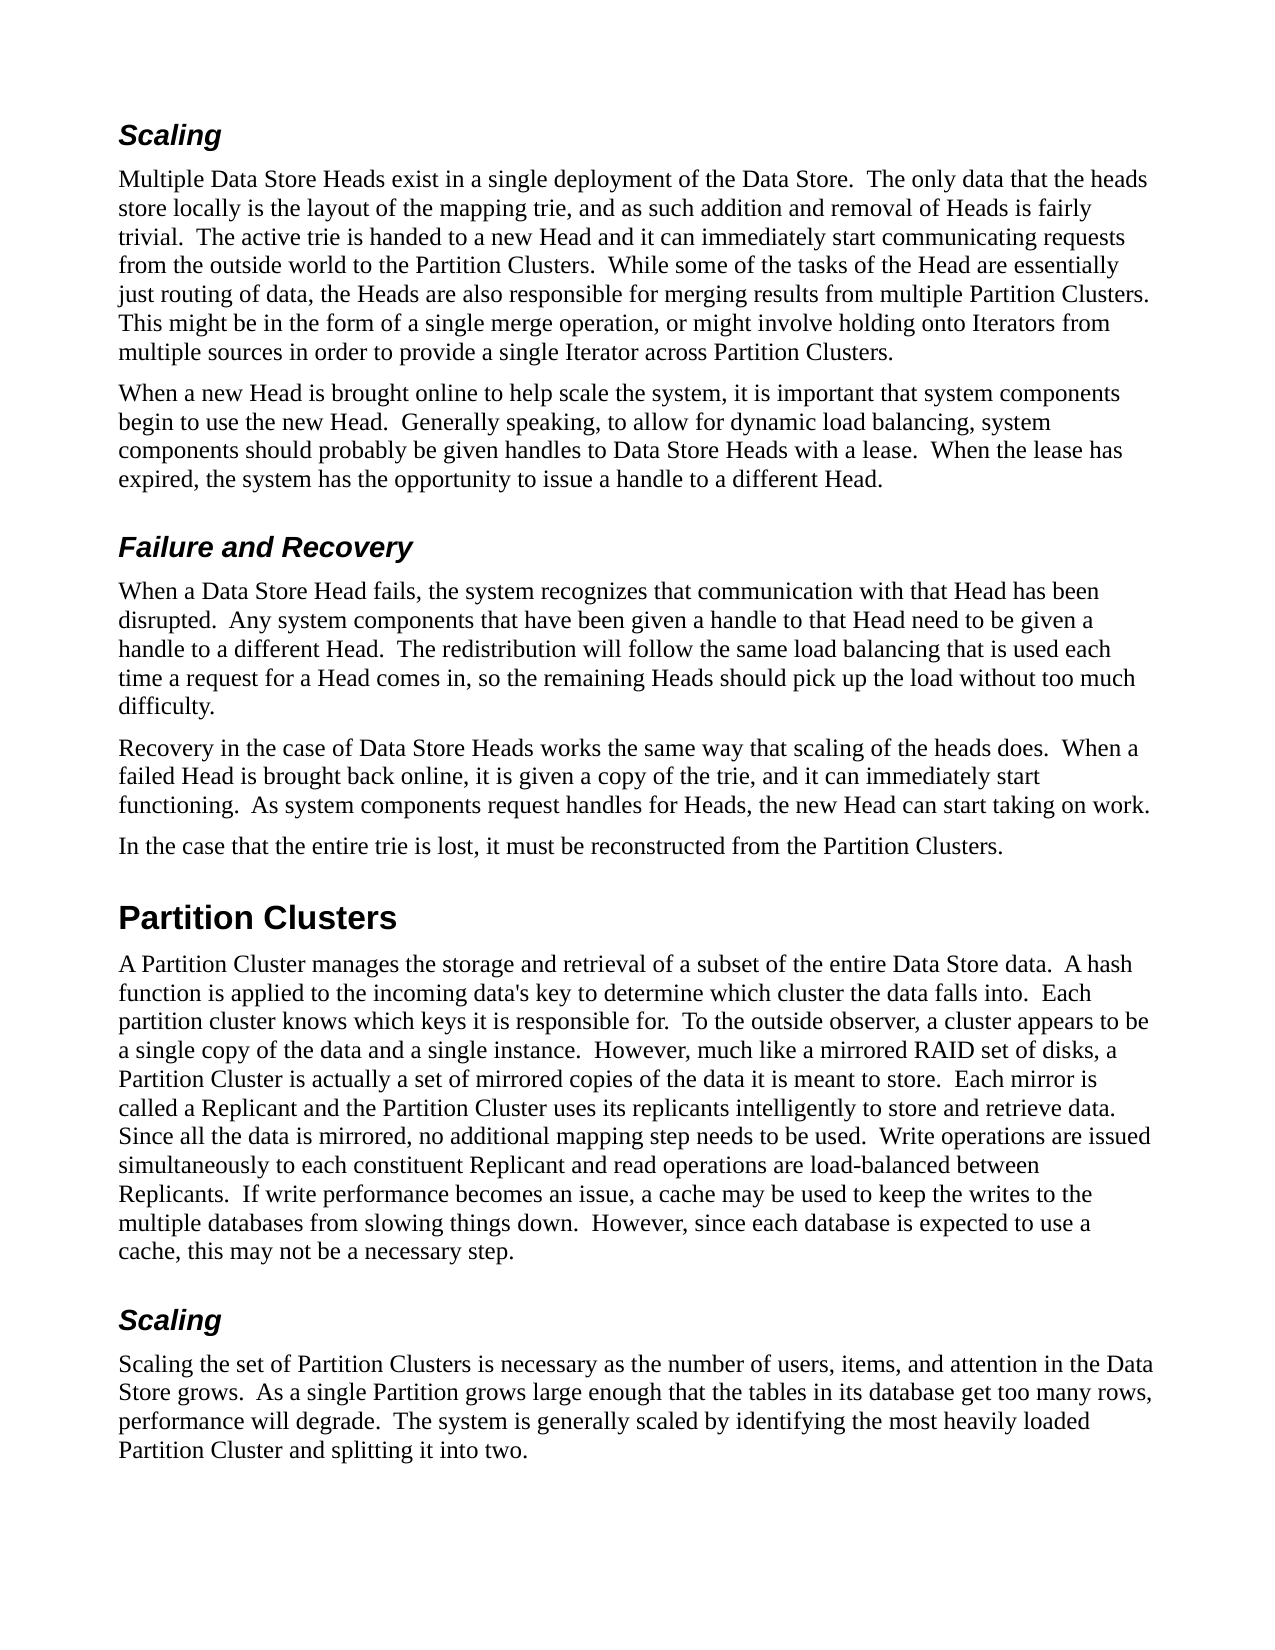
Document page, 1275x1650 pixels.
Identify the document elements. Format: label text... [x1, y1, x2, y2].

text Scaling the set of Partition Clusters is necessary as the number of users, items, and attention in the Data Store grows. As a single Partition grows large enough that the tables in its database get too many rows, performance will degrade. The system is generally scaled by identifying the most heavily loaded Partition Cluster and splitting it into two. [118, 1349, 1157, 1464]
text Multiple Data Store Heads exist in a single deployment of the Data Store. The only data that the heads store locally is the layout of the mapping trie, and as such addition and removal of Heads is fairly trivial. The active trie is handed to a new Head and it can immediately start communicating requests from the outside world to the Partition Clusters. While some of the tasks of the Head are essentially just routing of data, the Heads are also responsible for merging results from multiple Partition Clusters. This might be in the form of a single merge operation, or might involve holding onto Iterators from multiple sources in order to provide a single Iterator across Partition Clusters. [118, 164, 1157, 365]
text A Partition Cluster manages the storage and retrieval of a subset of the entire Data Store data. A hash function is applied to the incoming data's key to determine which cluster the data falls into. Each partition cluster knows which keys it is responsible for. To the outside observer, a cluster appears to be a single copy of the data and a single instance. However, much like a mirrored RAID set of disks, a Partition Cluster is actually a set of mirrored copies of the data it is meant to store. Each mirror is called a Replicant and the Partition Cluster uses its replicants intelligently to store and retrieve data. Since all the data is mirrored, no additional mapping step needs to be used. Write operations are issued simultaneously to each constituent Replicant and read operations are load-balanced between Replicants. If write performance becomes an issue, a cache may be used to keep the writes to the multiple databases from slowing things down. However, since each database is expected to use a cache, this may not be a necessary step. [118, 949, 1157, 1265]
subtitle Partition Clusters [118, 898, 1157, 936]
subtitle Scaling [118, 118, 1157, 152]
subtitle Failure and Recovery [118, 530, 1157, 564]
text Recovery in the case of Data Store Heads works the same way that scaling of the heads does. When a failed Head is brought back online, it is given a copy of the trie, and it can immediately start functioning. As system components request handles for Heads, the new Head can start taking on work. [118, 733, 1157, 819]
text In the case that the entire trie is lost, it must be reconstructed from the Partition Clusters. [118, 831, 1157, 860]
text When a new Head is brought online to help scale the system, it is important that system components begin to use the new Head. Generally speaking, to allow for dynamic load balancing, system components should probably be given handles to Data Store Heads with a lease. When the lease has expired, the system has the opportunity to issue a handle to a different Head. [118, 378, 1157, 493]
subtitle Scaling [118, 1303, 1157, 1336]
text When a Data Store Head fails, the system recognizes that communication with that Head has been disrupted. Any system components that have been given a handle to that Head need to be given a handle to a different Head. The redistribution will follow the same load balancing that is used each time a request for a Head comes in, so the remaining Heads should pick up the load without too much difficulty. [118, 576, 1157, 720]
